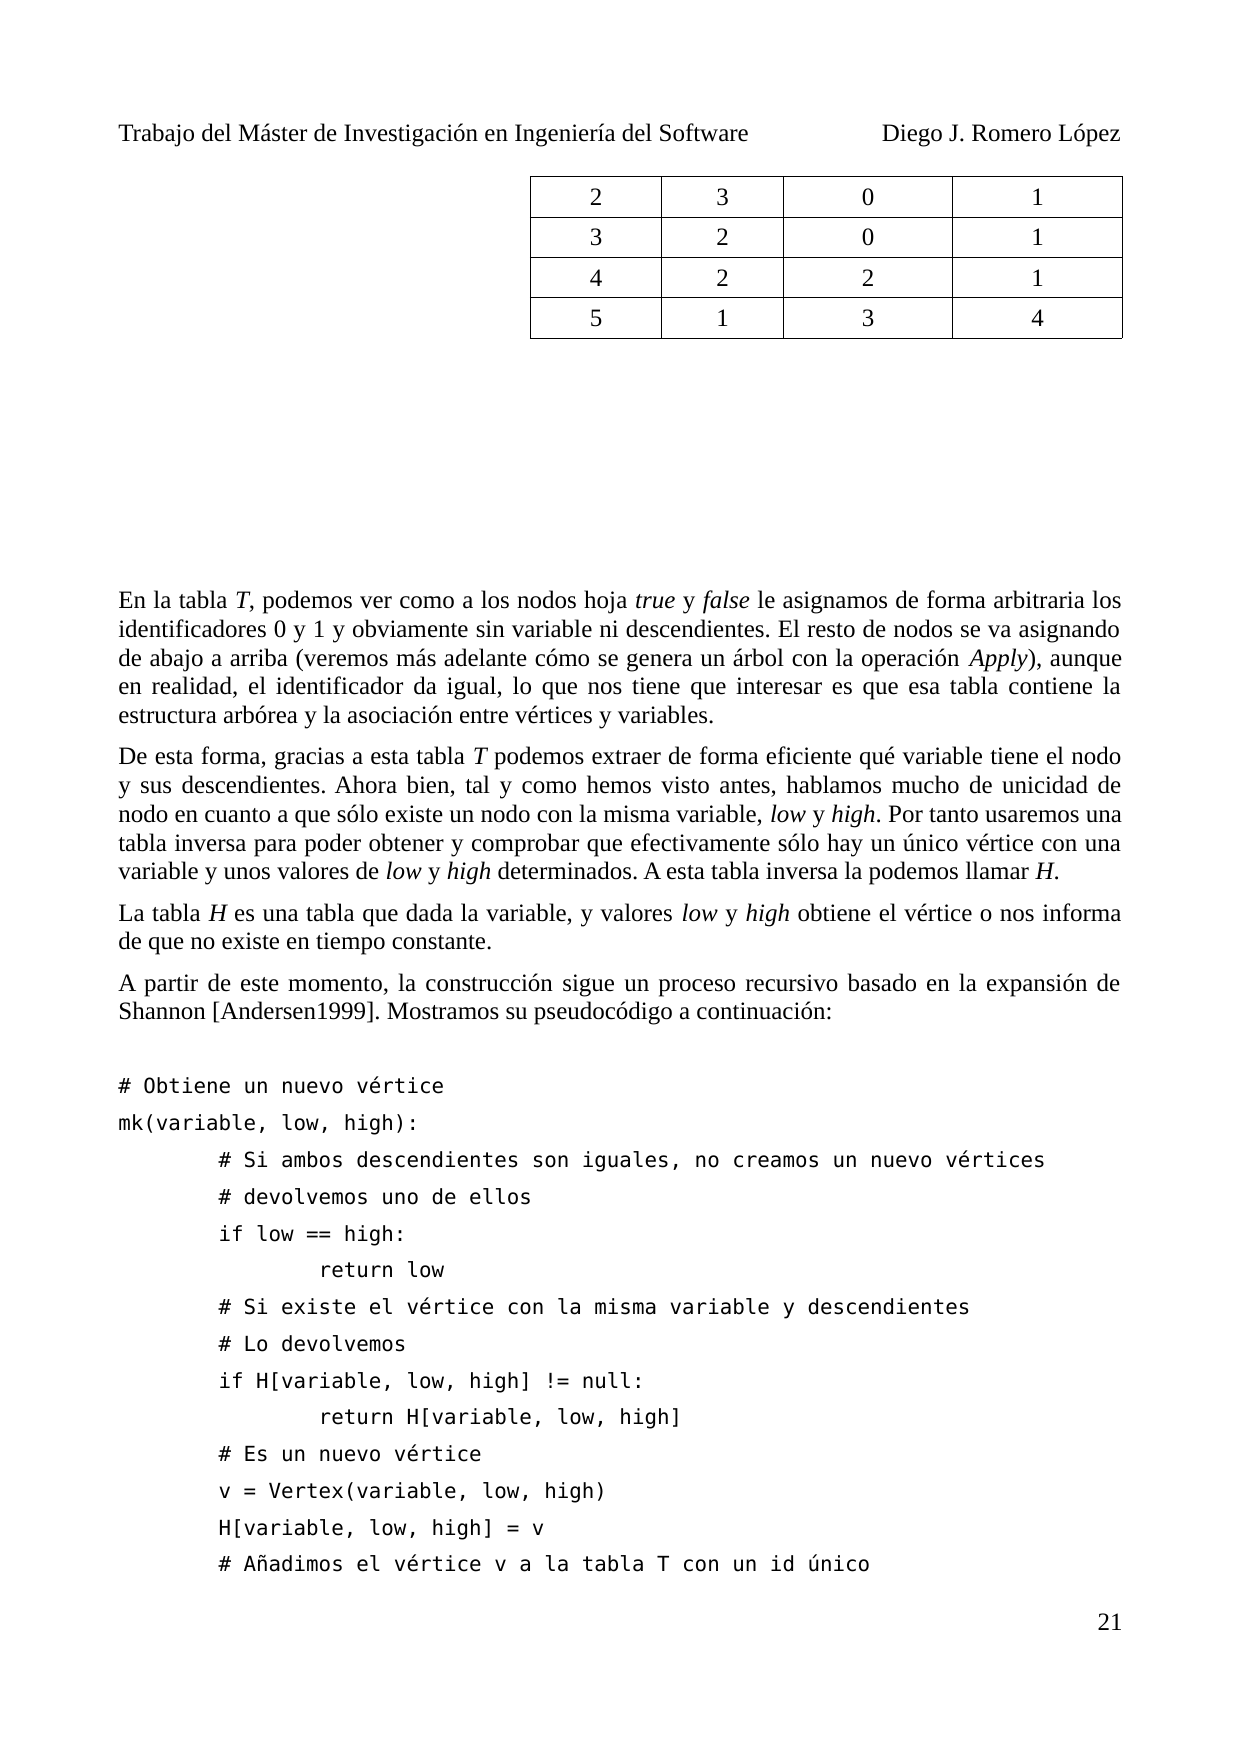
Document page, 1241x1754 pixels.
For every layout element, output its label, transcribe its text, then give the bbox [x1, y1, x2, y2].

text A partir de este momento, la construcción sigue un proceso recursivo basado en la expansión de Shannon [Andersen1999]. Mostramos su pseudocódigo a continuación: [118, 968, 1122, 1025]
table_cell 2 [531, 177, 661, 217]
text # devolvemos uno de ellos [118, 1185, 1122, 1209]
table_cell 2 [662, 218, 783, 257]
text En la tabla T, podemos ver como a los nodos hoja true y false le asignamos de forma arbitraria los identificadores 0 y 1 y obviamente sin variable ni descendientes. El resto de nodos se va asignando de abajo a arriba (veremos más adelante cómo se genera un árbol con la operación Apply), aunque en realidad, el identificador da igual, lo que nos tiene que interesar es que esa tabla contiene la estructura arbórea y la asociación entre vértices y variables. [118, 585, 1122, 729]
text # Es un nuevo vértice [118, 1442, 1122, 1466]
table_cell 5 [531, 298, 661, 338]
table_cell 0 [784, 177, 952, 217]
table_cell 3 [784, 298, 952, 338]
table_cell 1 [953, 258, 1122, 297]
table_cell 0 [784, 218, 952, 257]
text if low == high: [118, 1222, 1122, 1246]
table_cell 1 [953, 218, 1122, 257]
table_cell 2 [662, 258, 783, 297]
text De esta forma, gracias a esta tabla T podemos extraer de forma eficiente qué variable tiene el nodo y sus descendientes. Ahora bien, tal y como hemos visto antes, hablamos mucho de unicidad de nodo en cuanto a que sólo existe un nodo con la misma variable, low y high. Por tanto usaremos una tabla inversa para poder obtener y comprobar que efectivamente sólo hay un único vértice con una variable y unos valores de low y high determinados. A esta tabla inversa la podemos llamar H. [118, 741, 1122, 885]
text v = Vertex(variable, low, high) [118, 1479, 1122, 1503]
table_cell 3 [662, 177, 783, 217]
table_cell 4 [953, 298, 1122, 338]
text mk(variable, low, high): [118, 1111, 1122, 1136]
table_cell 3 [531, 218, 661, 257]
text # Si existe el vértice con la misma variable y descendientes [118, 1295, 1122, 1319]
text La tabla H es una tabla que dada la variable, y valores low y high obtiene el vértice o nos informa de que no existe en tiempo constante. [118, 898, 1122, 955]
text return low [118, 1258, 1122, 1283]
table_cell 4 [531, 258, 661, 297]
text H[variable, low, high] = v [118, 1516, 1122, 1540]
text # Añadimos el vértice v a la tabla T con un id único [118, 1552, 1122, 1577]
table_cell 2 [784, 258, 952, 297]
text # Obtiene un nuevo vértice [118, 1074, 1122, 1099]
text return H[variable, low, high] [118, 1405, 1122, 1430]
text # Lo devolvemos [118, 1332, 1122, 1356]
table_cell 1 [953, 177, 1122, 217]
text # Si ambos descendientes son iguales, no creamos un nuevo vértices [118, 1148, 1122, 1172]
text if H[variable, low, high] != null: [118, 1369, 1122, 1393]
table_cell 1 [662, 298, 783, 338]
